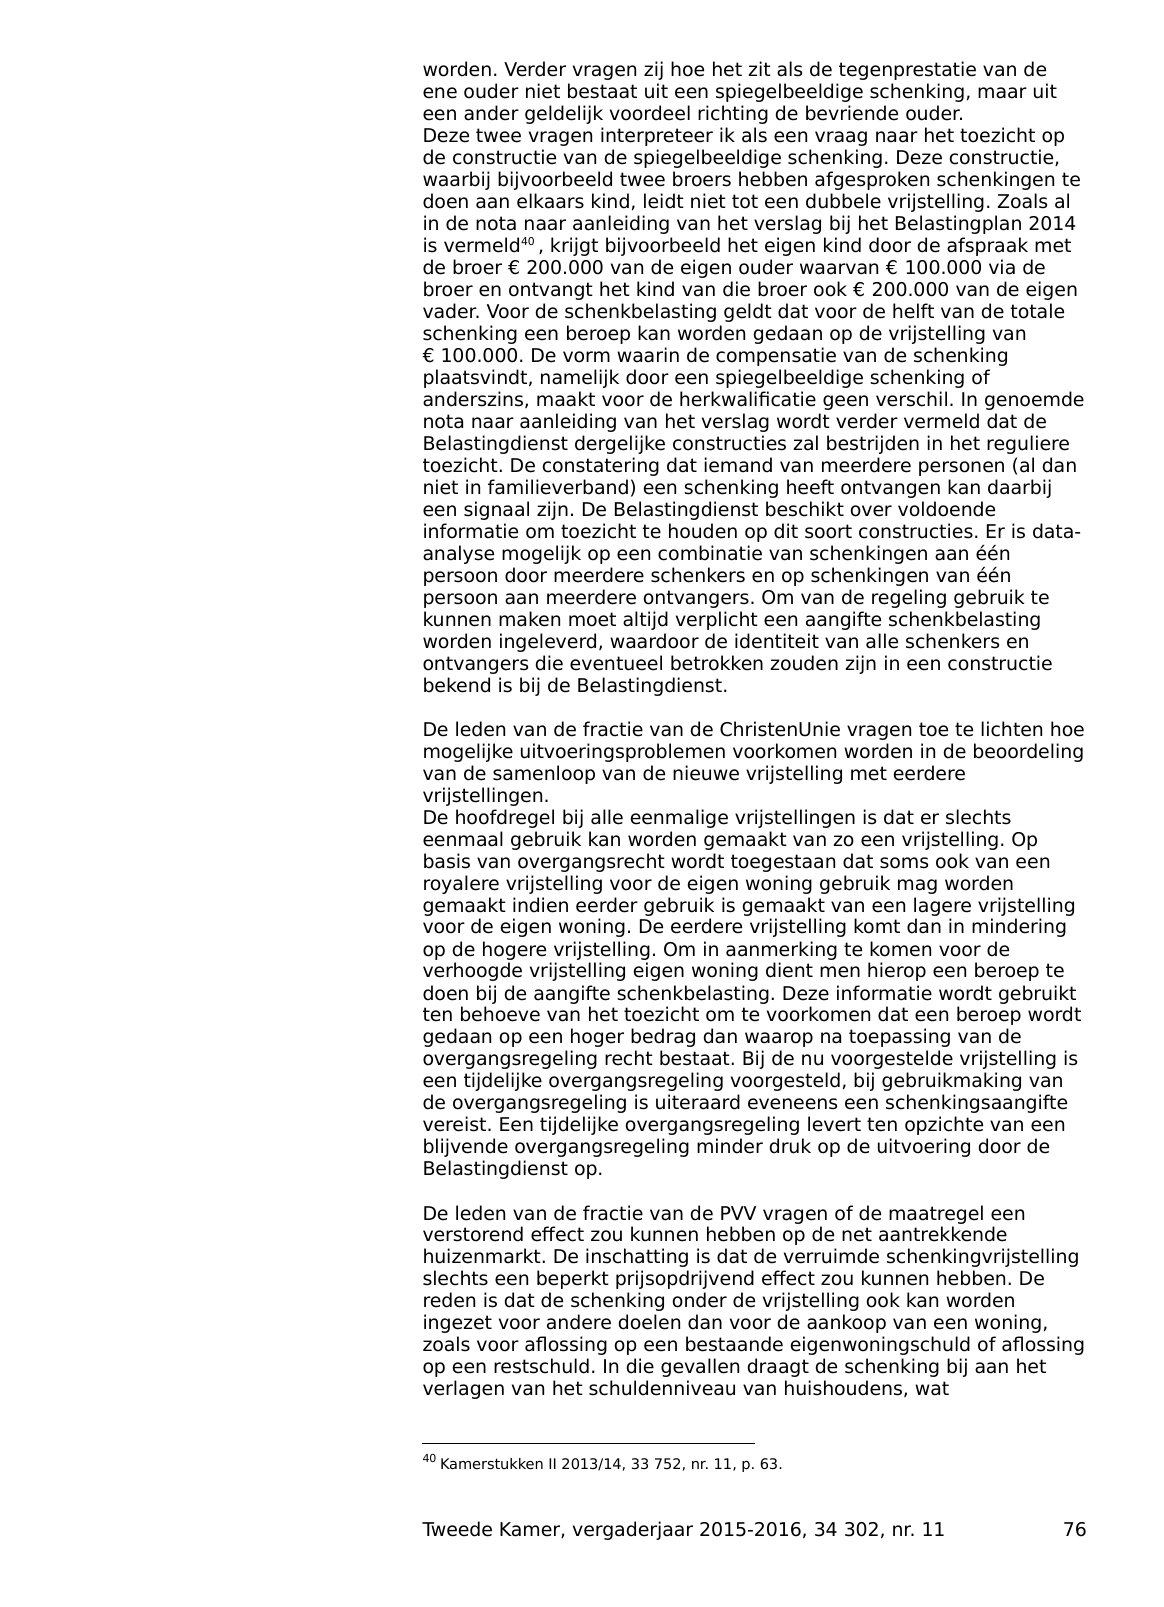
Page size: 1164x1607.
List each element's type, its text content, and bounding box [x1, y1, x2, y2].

text Deze twee vragen interpreteer ik als een vraag naar het toezicht op de constructie van de spiegelbeeldige schenking. Deze constructie, waarbij bijvoorbeeld twee broers hebben afgesproken schenkingen te doen aan elkaars kind, leidt niet tot een dubbele vrijstelling. Zoals al in de nota naar aanleiding van het verslag bij het Belastingplan 2014 is vermeld, krijgt bijvoorbeeld het eigen kind door de afspraak met de broer € 200.000 van de eigen ouder waarvan € 100.000 via de broer en ontvangt het kind van die broer ook € 200.000 van de eigen vader. Voor de schenkbelasting geldt dat voor de helft van de totale schenking een beroep kan worden gedaan op de vrijstelling van € 100.000. De vorm waarin de compensatie van de schenking plaatsvindt, namelijk door een spiegelbeeldige schenking of anderszins, maakt voor de herkwalificatie geen verschil. In genoemde nota naar aanleiding van het verslag wordt verder vermeld dat de Belastingdienst dergelijke constructies zal bestrijden in het reguliere toezicht. De constatering dat iemand van meerdere personen (al dan niet in familieverband) een schenking heeft ontvangen kan daarbij een signaal zijn. De Belastingdienst beschikt over voldoende informatie om toezicht te houden op dit soort constructies. Er is data-analyse mogelijk op een combinatie van schenkingen aan één persoon door meerdere schenkers en op schenkingen van één persoon aan meerdere ontvangers. Om van de regeling gebruik te kunnen maken moet altijd verplicht een aangifte schenkbelasting worden ingeleverd, waardoor de identiteit van alle schenkers en ontvangers die eventueel betrokken zouden zijn in een constructie bekend is bij de Belastingdienst. [422, 125, 1087, 696]
text Kamerstukken II 2013/14, 33 752, nr. 11, p. 63. [422, 1452, 1087, 1474]
text De leden van de fractie van de ChristenUnie vragen toe te lichten hoe mogelijke uitvoeringsproblemen voorkomen worden in de beoordeling van de samenloop van de nieuwe vrijstelling met eerdere vrijstellingen. [422, 719, 1087, 807]
text worden. Verder vragen zij hoe het zit als de tegenprestatie van de ene ouder niet bestaat uit een spiegelbeeldige schenking, maar uit een ander geldelijk voordeel richting de bevriende ouder. [422, 59, 1087, 125]
text De leden van de fractie van de PVV vragen of de maatregel een verstorend effect zou kunnen hebben op de net aantrekkende huizenmarkt. De inschatting is dat de verruimde schenkingvrijstelling slechts een beperkt prijsopdrijvend effect zou kunnen hebben. De reden is dat de schenking onder de vrijstelling ook kan worden ingezet voor andere doelen dan voor de aankoop van een woning, zoals voor aflossing op een bestaande eigenwoningschuld of aflossing op een restschuld. In die gevallen draagt de schenking bij aan het verlagen van het schuldenniveau van huishoudens, wat [422, 1202, 1087, 1400]
text De hoofdregel bij alle eenmalige vrijstellingen is dat er slechts eenmaal gebruik kan worden gemaakt van zo een vrijstelling. Op basis van overgangsrecht wordt toegestaan dat soms ook van een royalere vrijstelling voor de eigen woning gebruik mag worden gemaakt indien eerder gebruik is gemaakt van een lagere vrijstelling voor de eigen woning. De eerdere vrijstelling komt dan in mindering op de hogere vrijstelling. Om in aanmerking te komen voor de verhoogde vrijstelling eigen woning dient men hierop een beroep te doen bij de aangifte schenkbelasting. Deze informatie wordt gebruikt ten behoeve van het toezicht om te voorkomen dat een beroep wordt gedaan op een hoger bedrag dan waarop na toepassing van de overgangsregeling recht bestaat. Bij de nu voorgestelde vrijstelling is een tijdelijke overgangsregeling voorgesteld, bij gebruikmaking van de overgangsregeling is uiteraard eveneens een schenkingsaangifte vereist. Een tijdelijke overgangsregeling levert ten opzichte van een blijvende overgangsregeling minder druk op de uitvoering door de Belastingdienst op. [422, 807, 1087, 1180]
